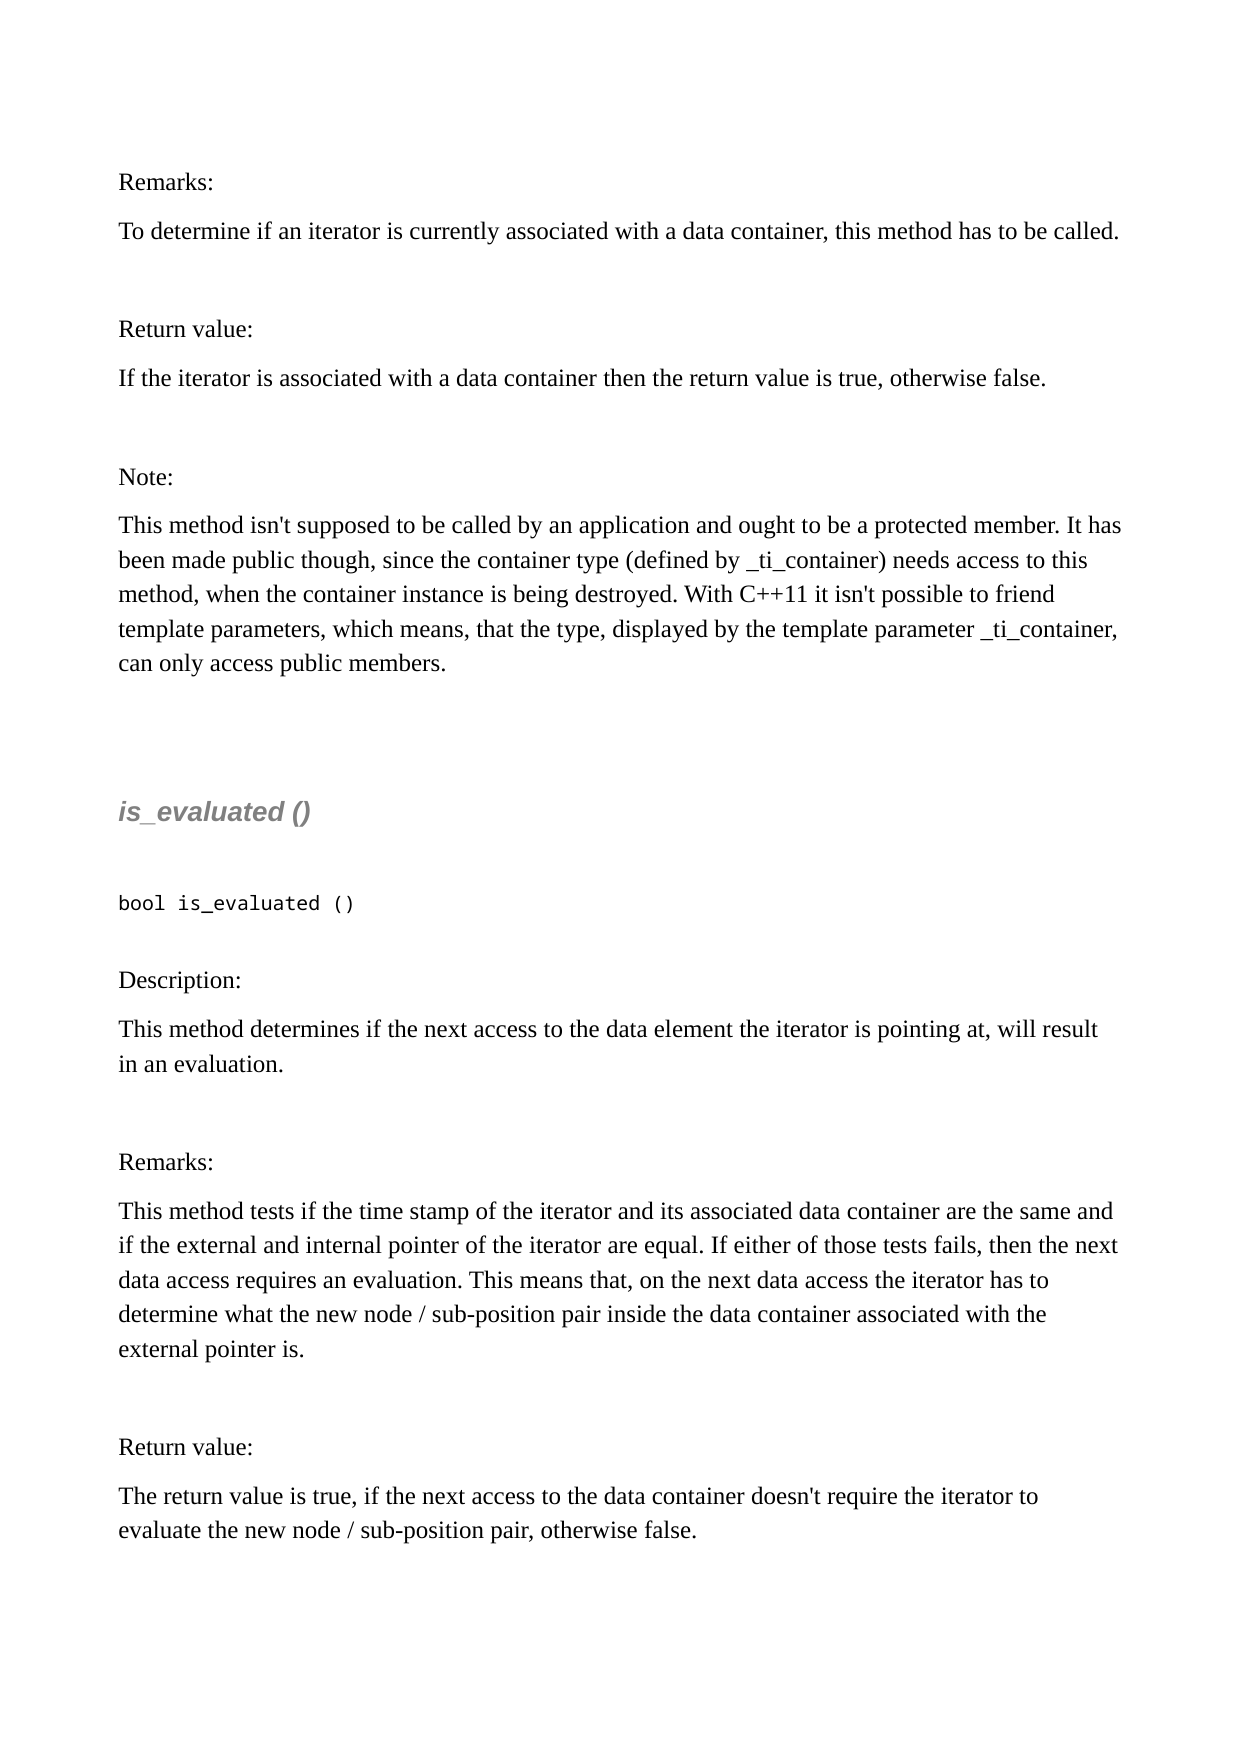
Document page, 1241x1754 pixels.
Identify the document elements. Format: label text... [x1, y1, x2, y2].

text This method isn't supposed to be called by an application and ought to be a protected member. It has been made public though, since the container type (defined by _ti_container) needs access to this method, when the container instance is being destroyed. With C++11 it isn't possible to friend template parameters, which means, that the type, displayed by the template parameter _ti_container, can only access public members. [118, 511, 1122, 677]
text Remarks: [118, 167, 1122, 196]
text If the iterator is associated with a data container then the return value is true, otherwise false. [118, 363, 1122, 392]
subtitle is_evaluated () [118, 796, 1122, 828]
text Note: [118, 462, 1122, 490]
text To determine if an iterator is currently associated with a data container, this method has to be called. [118, 216, 1122, 245]
text bool is_evaluated () [118, 889, 1122, 916]
text Remarks: [118, 1147, 1122, 1176]
text This method determines if the next access to the data element the iterator is pointing at, will result in an evaluation. [118, 1014, 1122, 1077]
text Return value: [118, 1432, 1122, 1461]
text This method tests if the time stamp of the iterator and its associated data container are the same and if the external and internal pointer of the iterator are equal. If either of those tests fails, then the next data access requires an evaluation. This means that, on the next data access the iterator has to determine what the new node / sub-position pair inside the data container associated with the external pointer is. [118, 1196, 1122, 1363]
text Description: [118, 965, 1122, 994]
text Return value: [118, 314, 1122, 343]
text The return value is true, if the next access to the data container doesn't require the iterator to evaluate the new node / sub-position pair, otherwise false. [118, 1481, 1122, 1544]
